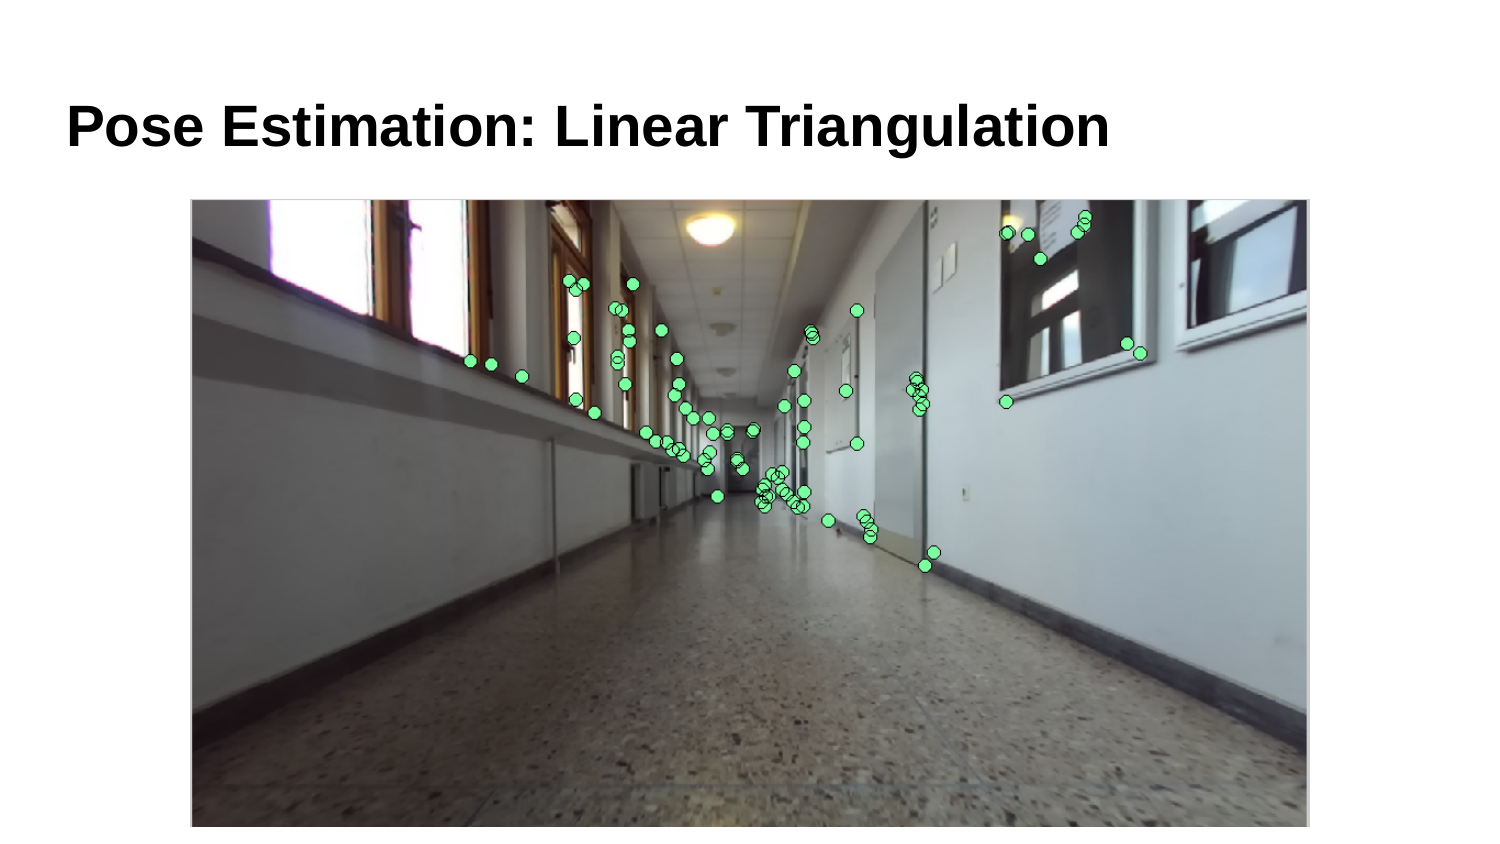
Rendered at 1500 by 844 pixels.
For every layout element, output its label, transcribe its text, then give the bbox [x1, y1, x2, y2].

title Pose Estimation: Linear Triangulation [51, 72, 1449, 167]
picture [190, 199, 1310, 827]
